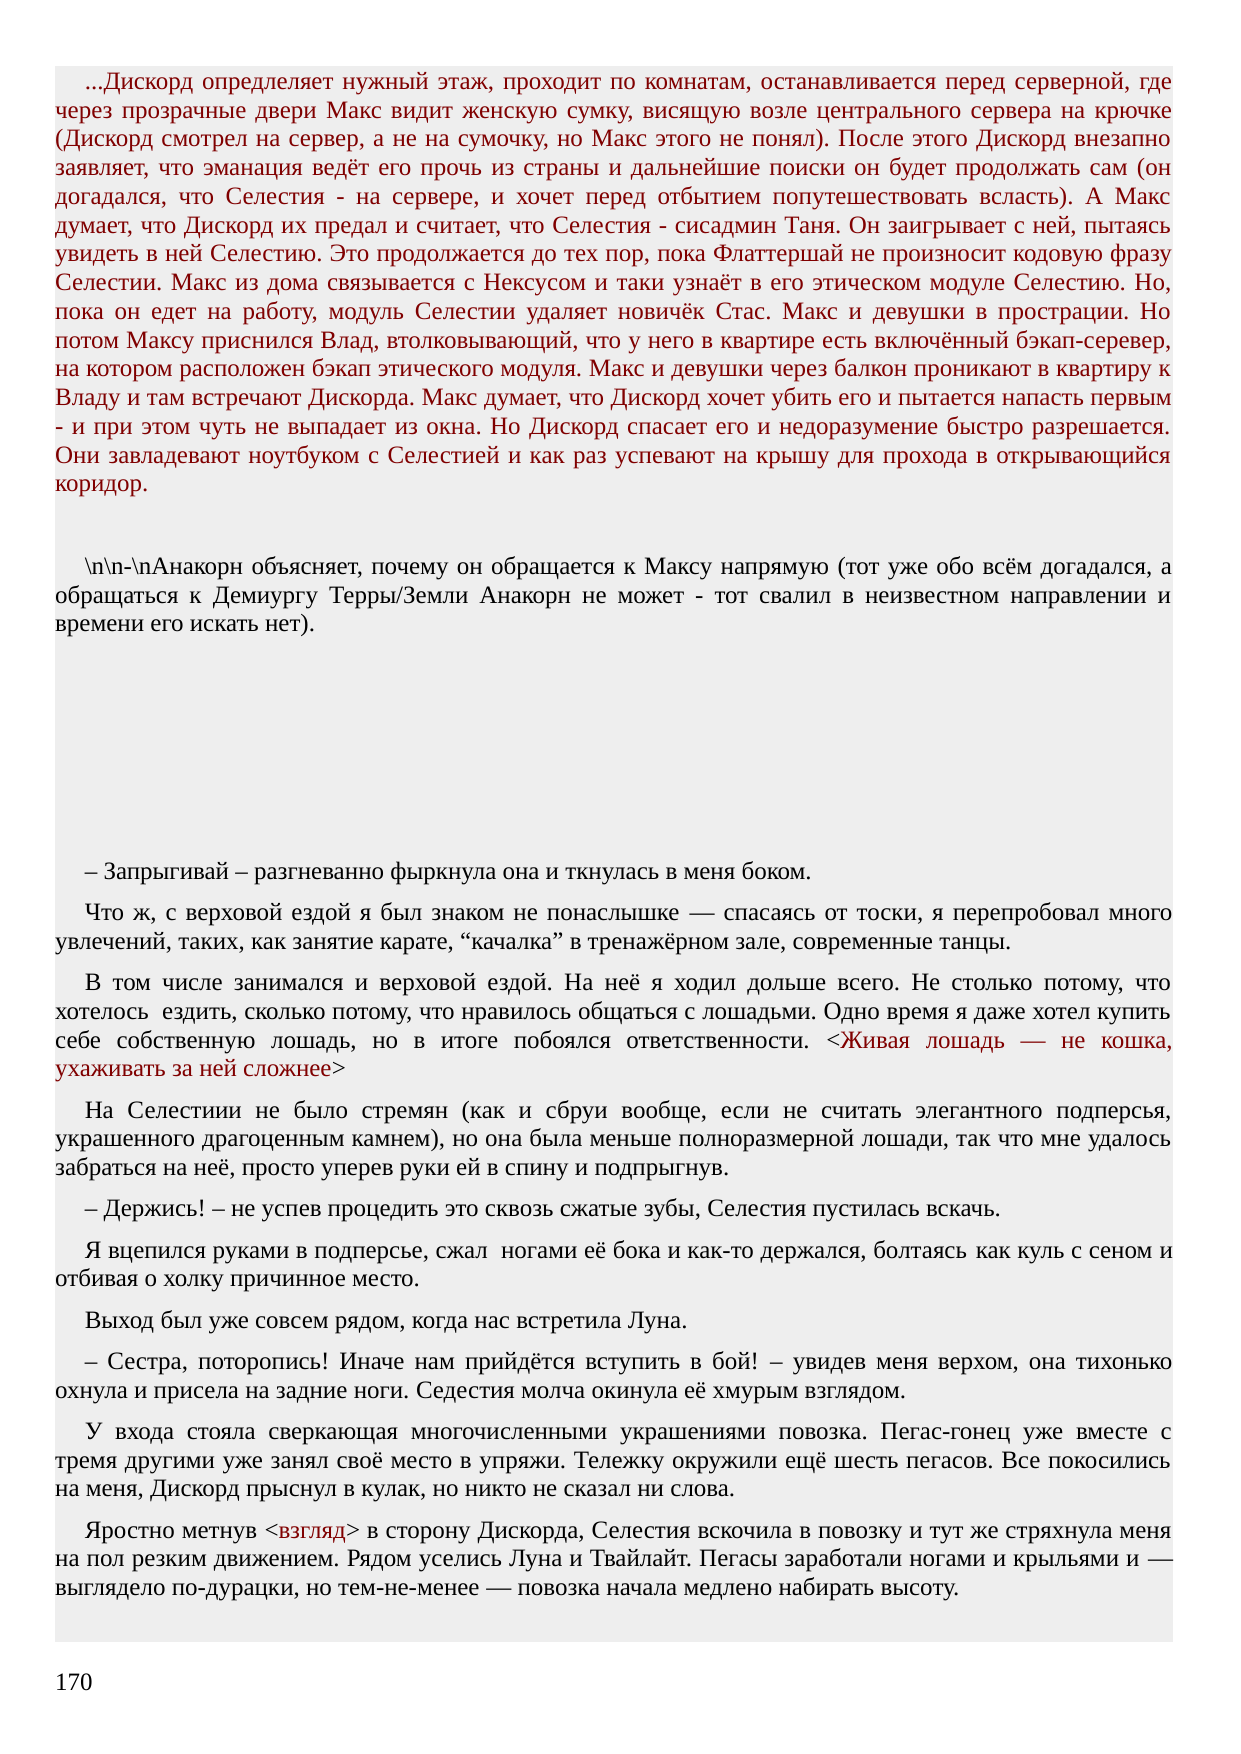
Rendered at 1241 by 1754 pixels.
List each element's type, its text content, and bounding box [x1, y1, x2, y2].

text – Сестра, поторопись! Иначе нам прийдётся вступить в бой! – увидев меня верхом, она тихонько охнула и присела на задние ноги. Седестия молча окинула её хмурым взглядом. [55, 1346, 1173, 1403]
text – Держись! – не успев процедить это сквозь сжатые зубы, Селестия пустилась вскачь. [55, 1193, 1173, 1222]
text На Селестиии не было стремян (как и сбруи вообще, если не считать элегантного подперсья, украшенного драгоценным камнем), но она была меньше полноразмерной лошади, так что мне удалось забраться на неё, просто уперев руки ей в спину и подпрыгнув. [55, 1095, 1173, 1181]
text Я вцепился руками в подперсье, сжал ногами её бока и как-то держался, болтаясь как куль с сеном и отбивая о холку причинное место. [55, 1235, 1173, 1292]
text ...Дискорд опредлеляет нужный этаж, проходит по комнатам, останавливается перед серверной, где через прозрачные двери Макс видит женскую сумку, висящую возле центрального сервера на крючке (Дискорд смотрел на сервер, а не на сумочку, но Макс этого не понял). После этого Дискорд внезапно заявляет, что эманация ведёт его прочь из страны и дальнейшие поиски он будет продолжать сам (он догадался, что Селестия - на сервере, и хочет перед отбытием попутешествовать всласть). А Макс думает, что Дискорд их предал и считает, что Селестия - сисадмин Таня. Он заигрывает с ней, пытаясь увидеть в ней Селестию. Это продолжается до тех пор, пока Флаттершай не произносит кодовую фразу Селестии. Макс из дома связывается с Нексусом и таки узнаёт в его этическом модуле Селестию. Но, пока он едет на работу, модуль Селестии удаляет новичёк Стас. Макс и девушки в прострации. Но потом Максу приснился Влад, втолковывающий, что у него в квартире есть включённый бэкап-серевер, на котором расположен бэкап этического модуля. Макс и девушки через балкон проникают в квартиру к Владу и там встречают Дискорда. Макс думает, что Дискорд хочет убить его и пытается напасть первым - и при этом чуть не выпадает из окна. Но Дискорд спасает его и недоразумение быстро разрешается. Они завладевают ноутбуком с Селестией и как раз успевают на крышу для прохода в открывающийся коридор. [55, 66, 1173, 497]
text Что ж, с верховой ездой я был знаком не понаслышке — спасаясь от тоски, я перепробовал много увлечений, таких, как занятие карате, “качалка” в тренажёрном зале, современные танцы. [55, 897, 1173, 955]
text В том числе занимался и верховой ездой. На неё я ходил дольше всего. Не столько потому, что хотелось ездить, сколько потому, что нравилось общаться с лошадьми. Одно время я даже хотел купить себе собственную лошадь, но в итоге побоялся ответственности. <Живая лошадь — не кошка, ухаживать за ней сложнее> [55, 967, 1173, 1082]
text У входа стояла сверкающая многочисленными украшениями повозка. Пегас-гонец уже вместе с тремя другими уже занял своё место в упряжи. Тележку окружили ещё шесть пегасов. Все покосились на меня, Дискорд прыснул в кулак, но никто не сказал ни слова. [55, 1416, 1173, 1502]
text Яростно метнув <взгляд> в сторону Дискорда, Селестия вскочила в повозку и тут же стряхнула меня на пол резким движением. Рядом уселись Луна и Твайлайт. Пегасы заработали ногами и крыльями и — выглядело по-дурацки, но тем-не-менее — повозка начала медлено набирать высоту. [55, 1515, 1173, 1601]
text \n\n-\nАнакорн объясняет, почему он обращается к Максу напрямую (тот уже обо всём догадался, а обращаться к Демиургу Терры/Земли Анакорн не может - тот свалил в неизвестном направлении и времени его искать нет). [55, 551, 1173, 637]
text Выход был уже совсем рядом, когда нас встретила Луна. [55, 1305, 1173, 1333]
text – Запрыгивай – разгневанно фыркнула она и ткнулась в меня боком. [55, 856, 1173, 885]
